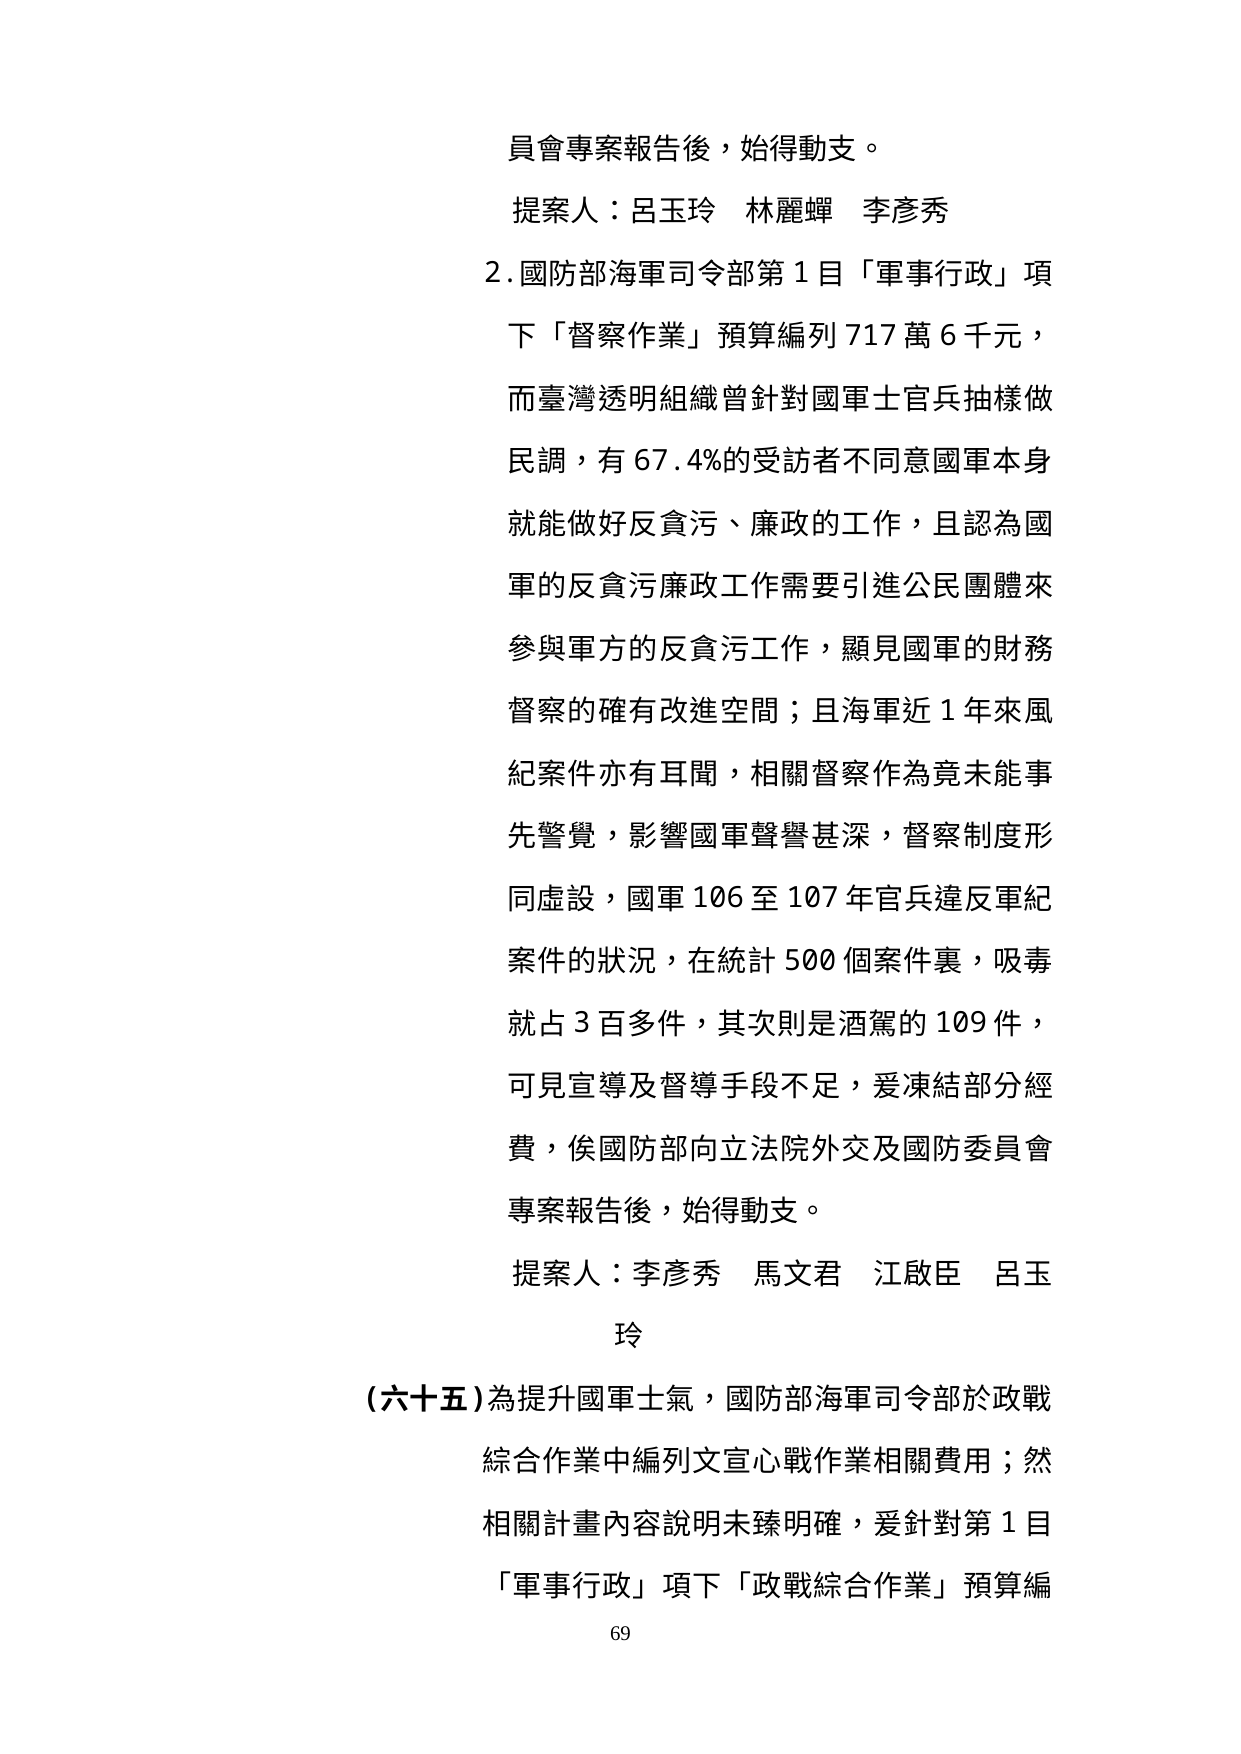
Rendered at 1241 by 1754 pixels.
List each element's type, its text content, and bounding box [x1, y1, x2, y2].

text 2.國防部海軍司令部第1目「軍事行政」項下「督察作業」預算編列717萬6千元，而臺灣透明組織曾針對國軍士官兵抽樣做民調，有67.4%的受訪者不同意國軍本身就能做好反貪污、廉政的工作，且認為國軍的反貪污廉政工作需要引進公民團體來參與軍方的反貪污工作，顯見國軍的財務督察的確有改進空間；且海軍近1年來風紀案件亦有耳聞，相關督察作為竟未能事先警覺，影響國軍聲譽甚深，督察制度形同虛設，國軍106至107年官兵違反軍紀案件的狀況，在統計500個案件裏，吸毒就占3百多件，其次則是酒駕的109件，可見宣導及督導手段不足，爰凍結部分經費，俟國防部向立法院外交及國防委員會專案報告後，始得動支。 [483, 230, 1053, 1230]
text 提案人：呂玉玲 林麗蟬 李彥秀 [512, 167, 1053, 230]
text 提案人：李彥秀 馬文君 江啟臣 呂玉玲 [512, 1230, 1053, 1355]
text 員會專案報告後，始得動支。 [483, 105, 1053, 167]
text (六十五)為提升國軍士氣，國防部海軍司令部於政戰綜合作業中編列文宣心戰作業相關費用；然相關計畫內容說明未臻明確，爰針對第1目「軍事行政」項下「政戰綜合作業」預算編 [362, 1355, 1053, 1605]
